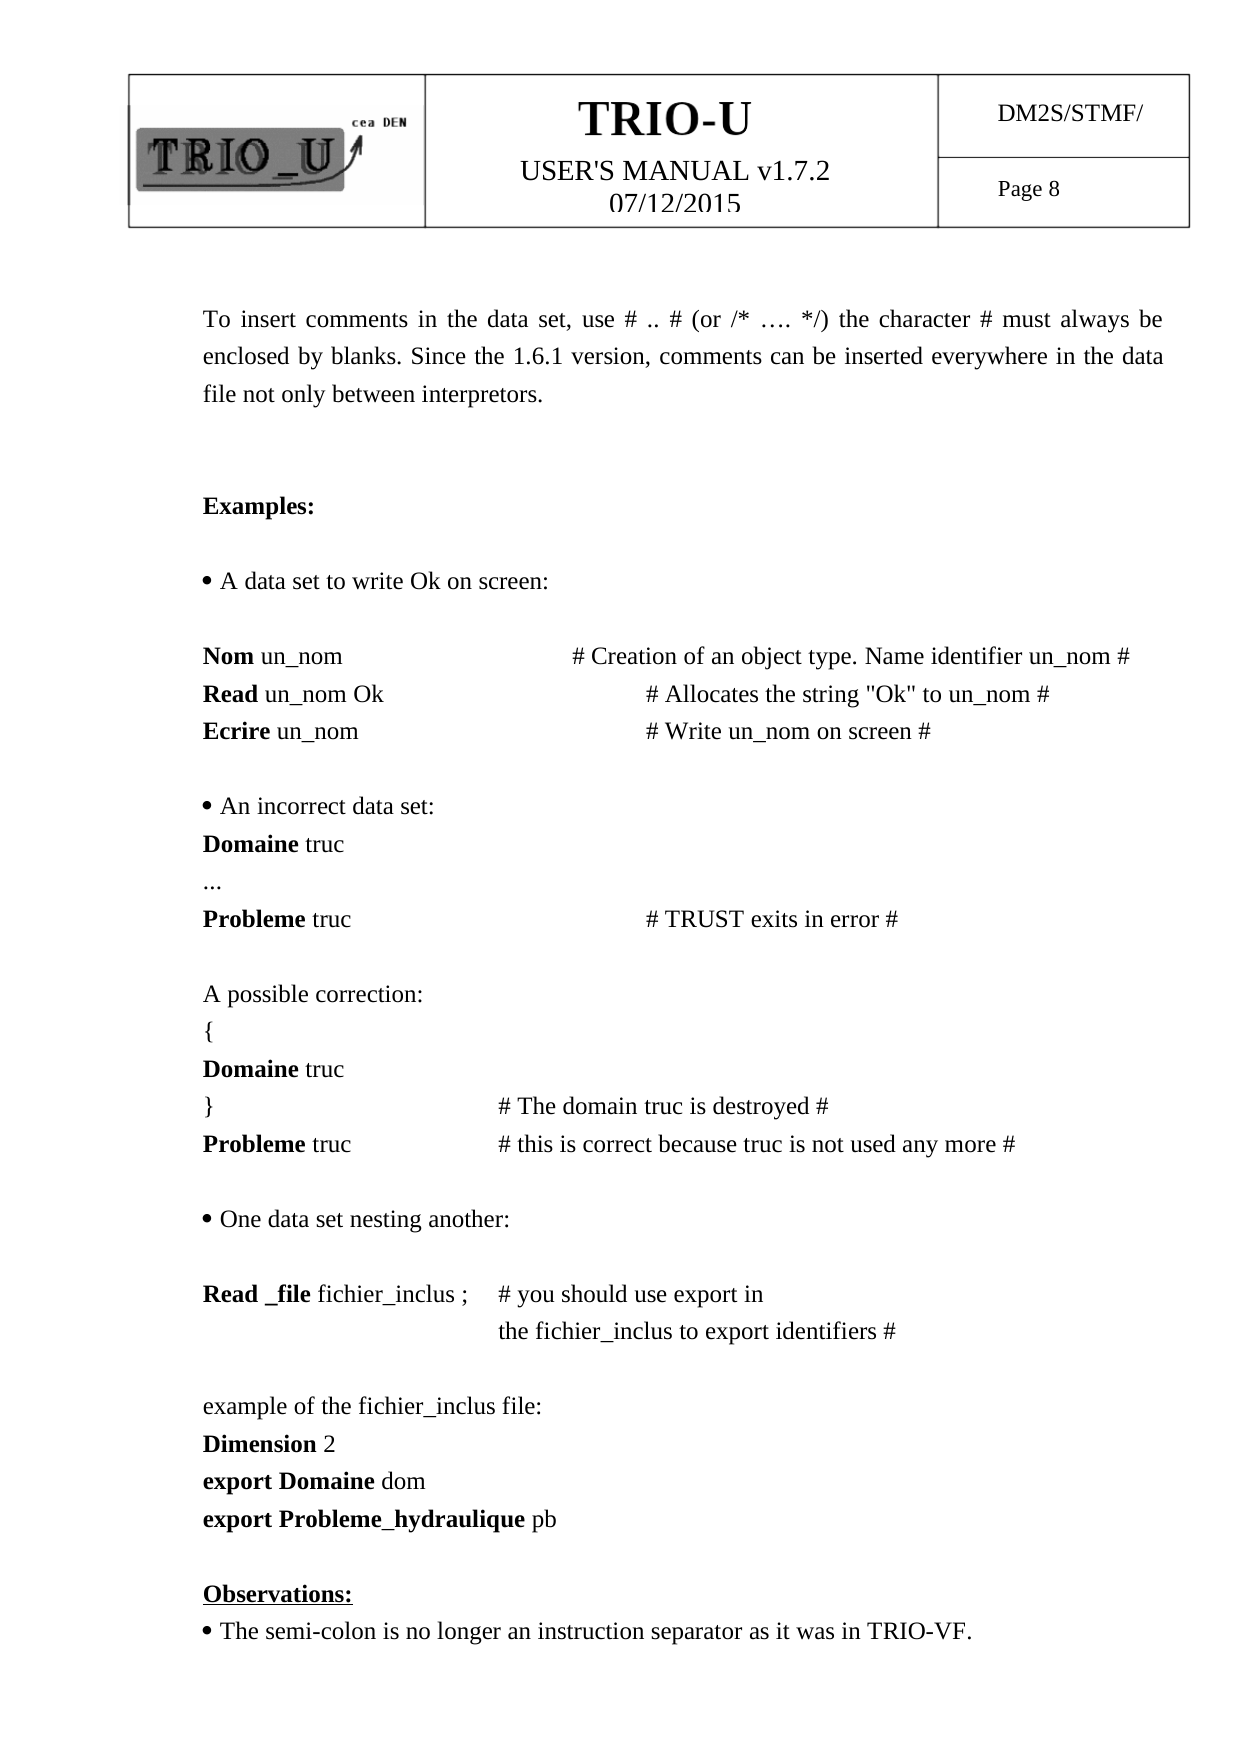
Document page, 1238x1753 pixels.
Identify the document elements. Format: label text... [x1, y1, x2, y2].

text Ecrire un_nom # Write un_nom on screen # [203, 708, 1165, 745]
text Nom un_nom # Creation of an object type. Name identifier un_nom # [203, 633, 1165, 670]
text export Probleme_hydraulique pb [203, 1495, 1165, 1533]
text Domaine truc [203, 820, 1165, 858]
text A possible correction: [203, 970, 1165, 1008]
text } # The domain truc is destroyed # [203, 1083, 1165, 1120]
text Probleme truc # this is correct because truc is not used any more # [203, 1120, 1165, 1158]
text the fichier_inclus to export identifiers # [203, 1308, 1165, 1345]
text Probleme truc # TRUST exits in error # [203, 895, 1165, 933]
text Domaine truc [203, 1045, 1165, 1083]
text { [203, 1008, 1165, 1045]
text example of the fichier_inclus file: [203, 1383, 1165, 1420]
text To insert comments in the data set, use # .. # (or /* …. */) the character # must always be enclosed by blanks. Since the 1.6.1 version, comments can be inserted everywhere in the data file not only between interpretors. [203, 295, 1165, 408]
text Read un_nom Ok # Allocates the string "Ok" to un_nom # [203, 670, 1165, 708]
text  A data set to write Ok on screen: [203, 558, 1165, 595]
text  An incorrect data set: [203, 783, 1165, 820]
text export Domaine dom [203, 1458, 1165, 1495]
text Dimension 2 [203, 1420, 1165, 1458]
text  One data set nesting another: [203, 1195, 1165, 1233]
text Read _file fichier_inclus ; # you should use export in [203, 1270, 1165, 1308]
text  The semi-colon is no longer an instruction separator as it was in TRIO-VF. [203, 1608, 1165, 1645]
text ... [203, 858, 1165, 895]
text Observations: [203, 1570, 1165, 1608]
text Examples: [203, 483, 1165, 520]
